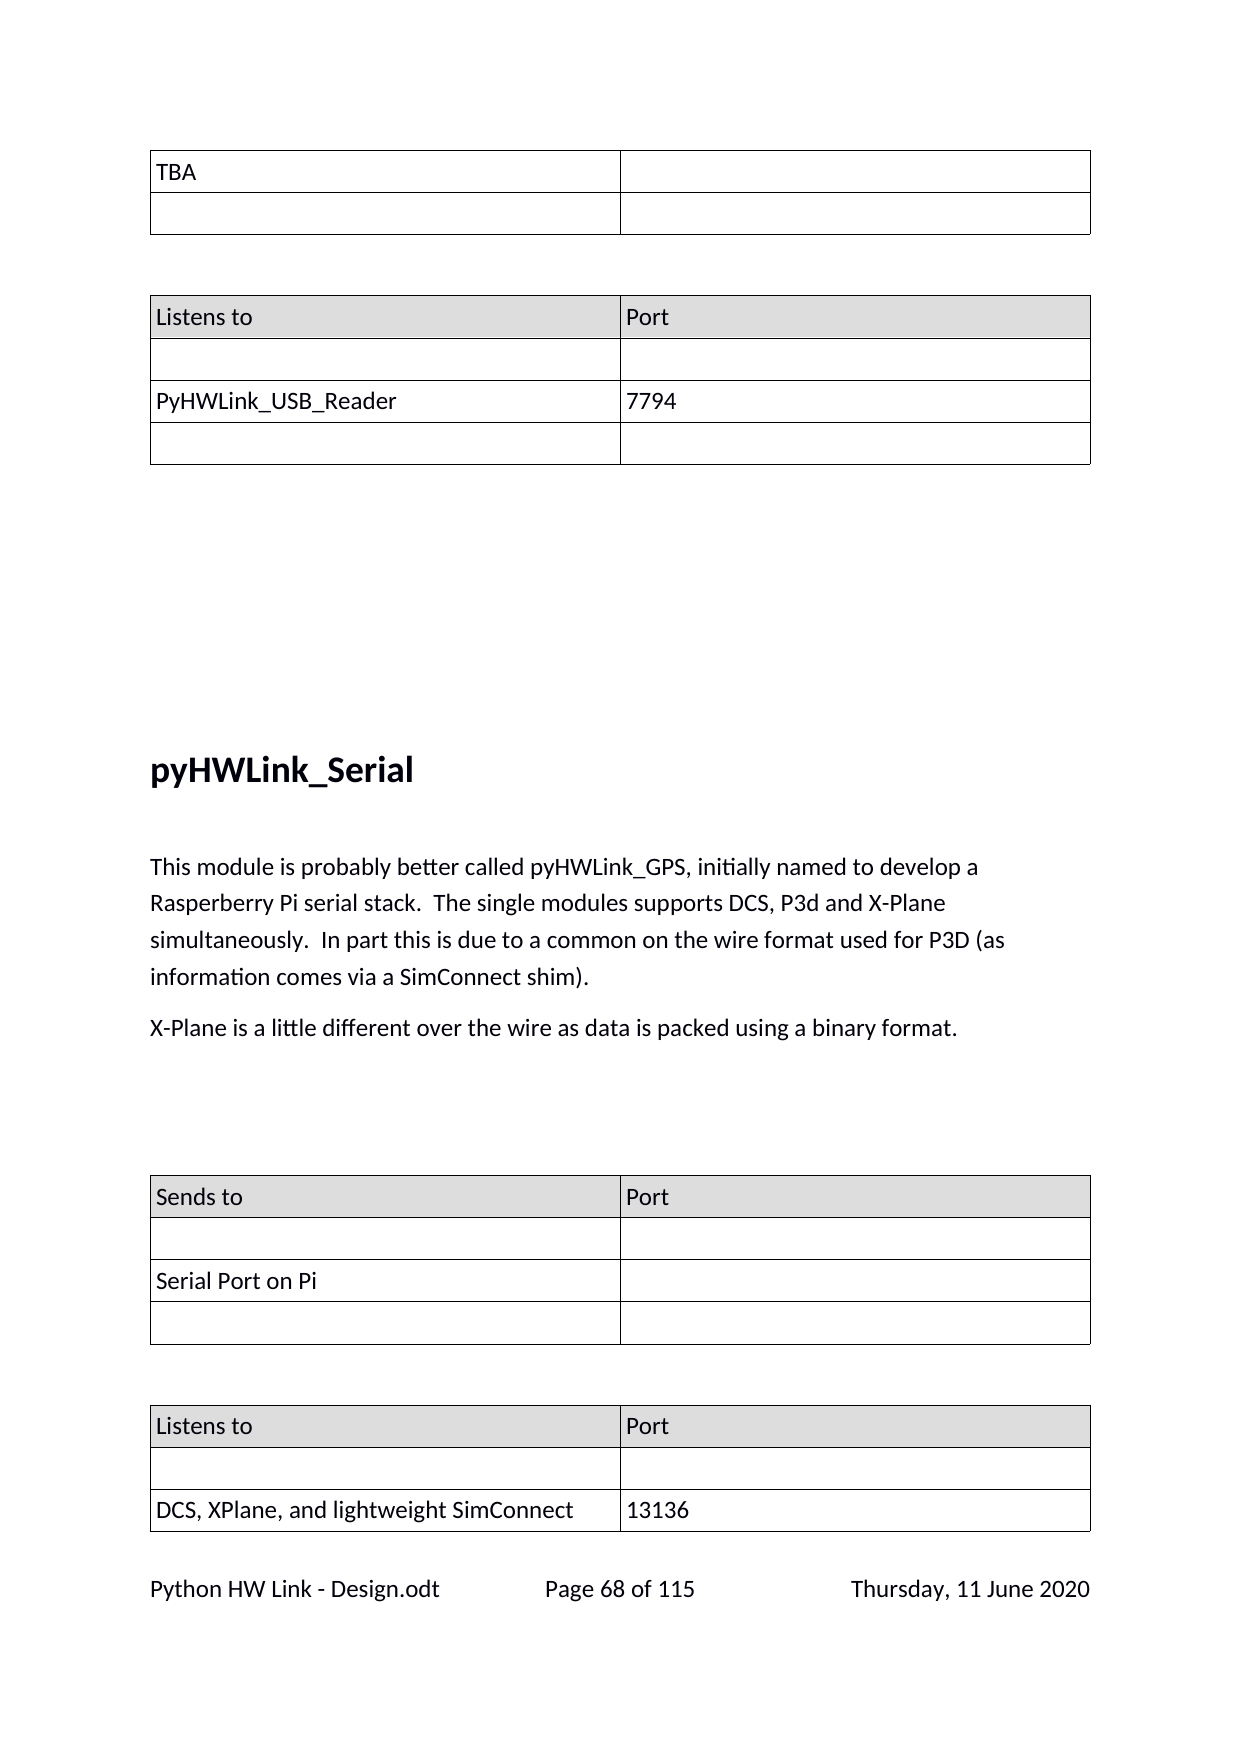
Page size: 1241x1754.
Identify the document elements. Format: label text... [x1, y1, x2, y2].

table_header Listens to [151, 296, 620, 337]
table_cell TBA [151, 151, 620, 192]
table_cell PyHWLink_USB_Reader [151, 381, 620, 422]
text X-Plane is a little different over the wire as data is packed using a binary format. [150, 1012, 1090, 1042]
table_cell [621, 339, 1090, 379]
table_header Listens to [151, 1406, 620, 1447]
table_cell 7794 [621, 381, 1090, 422]
table_cell [621, 1302, 1090, 1343]
table_cell [621, 423, 1090, 464]
table_cell [151, 1448, 620, 1489]
table_cell [151, 423, 620, 464]
table_header Port [621, 1406, 1090, 1447]
table_cell [151, 193, 620, 234]
table_cell [621, 193, 1090, 234]
table_cell [151, 1218, 620, 1259]
table_header Sends to [151, 1176, 620, 1217]
table_cell Serial Port on Pi [151, 1260, 620, 1301]
subtitle pyHWLink_Serial [150, 746, 1090, 791]
table_cell [621, 1218, 1090, 1259]
table_header Port [621, 1176, 1090, 1217]
table_cell [621, 1260, 1090, 1301]
table_cell [151, 1302, 620, 1343]
text This module is probably better called pyHWLink_GPS, initially named to develop a Rasperberry Pi serial stack. The single modules supports DCS, P3d and X-Plane simultaneously. In part this is due to a common on the wire format used for P3D (as information comes via a SimConnect shim). [150, 851, 1090, 991]
table_cell [151, 339, 620, 379]
table_cell DCS, XPlane, and lightweight SimConnect [151, 1490, 620, 1531]
table_cell [621, 151, 1090, 192]
table_cell [621, 1448, 1090, 1489]
table_header Port [621, 296, 1090, 337]
table_cell 13136 [621, 1490, 1090, 1531]
